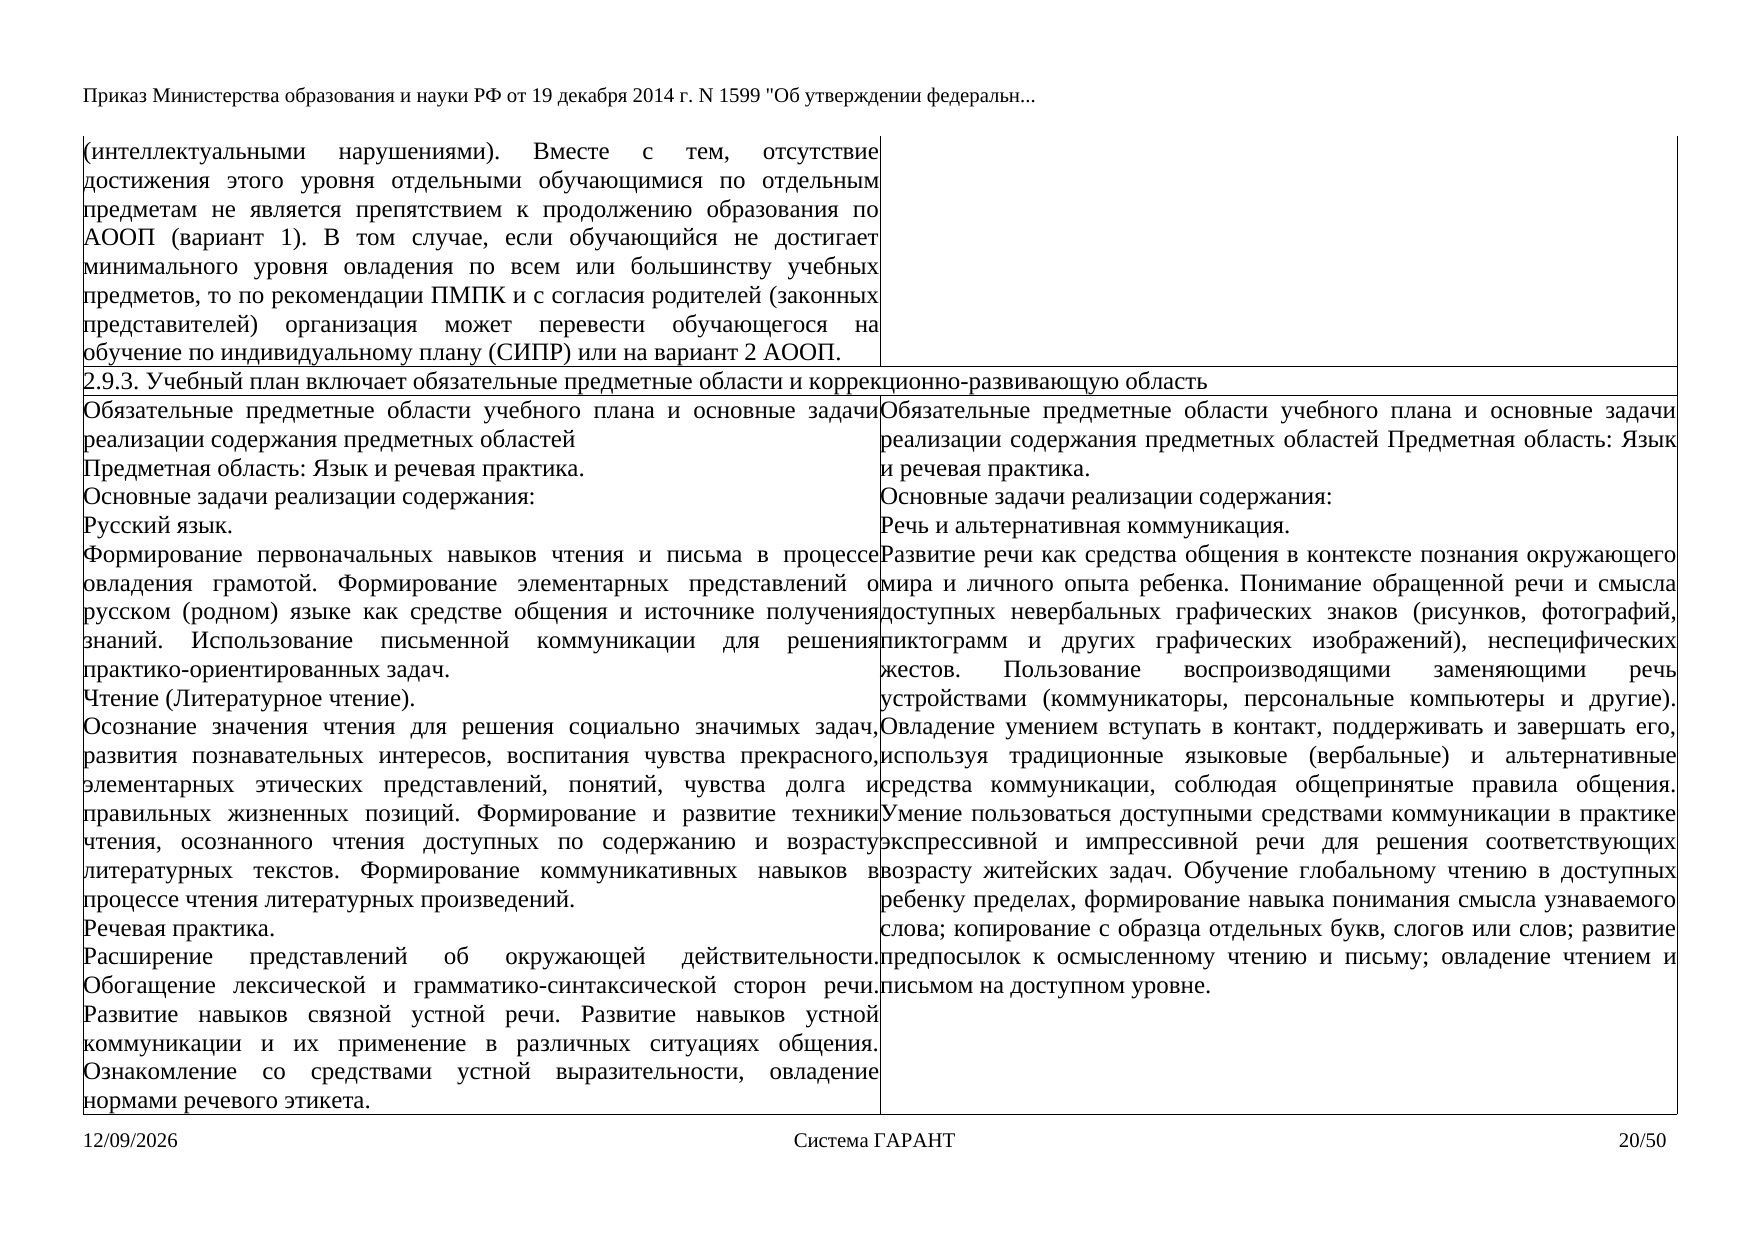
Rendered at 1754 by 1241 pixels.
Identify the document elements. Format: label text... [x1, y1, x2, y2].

table_cell Обязательные предметные области учебного плана и основные задачи реализации содержания предметных областей Предметная область: Язык и речевая практика. Основные задачи реализации содержания: Русский язык. Формирование первоначальных навыков чтения и письма в процессе овладения грамотой. Формирование элементарных представлений о русском (родном) языке как средстве общения и источнике получения знаний. Использование письменной коммуникации для решения практико-ориентированных задач. Чтение (Литературное чтение). Осознание значения чтения для решения социально значимых задач, развития познавательных интересов, воспитания чувства прекрасного, элементарных этических представлений, понятий, чувства долга и правильных жизненных позиций. Формирование и развитие техники чтения, осознанного чтения доступных по содержанию и возрасту литературных текстов. Формирование коммуникативных навыков в процессе чтения литературных произведений. Речевая практика. Расширение представлений об окружающей действительности. Обогащение лексической и грамматико-синтаксической сторон речи. Развитие навыков связной устной речи. Развитие навыков устной коммуникации и их применение в различных ситуациях общения. Ознакомление со средствами устной выразительности, овладение нормами речевого этикета. [84, 396, 880, 1114]
table_cell Обязательные предметные области учебного плана и основные задачи реализации содержания предметных областей Предметная область: Язык и речевая практика. Основные задачи реализации содержания: Речь и альтернативная коммуникация. Развитие речи как средства общения в контексте познания окружающего мира и личного опыта ребенка. Понимание обращенной речи и смысла доступных невербальных графических знаков (рисунков, фотографий, пиктограмм и других графических изображений), неспецифических жестов. Пользование воспроизводящими заменяющими речь устройствами (коммуникаторы, персональные компьютеры и другие). Овладение умением вступать в контакт, поддерживать и завершать его, используя традиционные языковые (вербальные) и альтернативные средства коммуникации, соблюдая общепринятые правила общения. Умение пользоваться доступными средствами коммуникации в практике экспрессивной и импрессивной речи для решения соответствующих возрасту житейских задач. Обучение глобальному чтению в доступных ребенку пределах, формирование навыка понимания смысла узнаваемого слова; копирование с образца отдельных букв, слогов или слов; развитие предпосылок к осмысленному чтению и письму; овладение чтением и письмом на доступном уровне. [881, 396, 1677, 1114]
table_cell 2.9.3. Учебный план включает обязательные предметные области и коррекционно-развивающую область [84, 367, 1677, 395]
table_cell [881, 136, 1677, 366]
table_cell (интеллектуальными нарушениями). Вместе с тем, отсутствие достижения этого уровня отдельными обучающимися по отдельным предметам не является препятствием к продолжению образования по АООП (вариант 1). В том случае, если обучающийся не достигает минимального уровня овладения по всем или большинству учебных предметов, то по рекомендации ПМПК и с согласия родителей (законных представителей) организация может перевести обучающегося на обучение по индивидуальному плану (СИПР) или на вариант 2 АООП. [84, 136, 880, 366]
